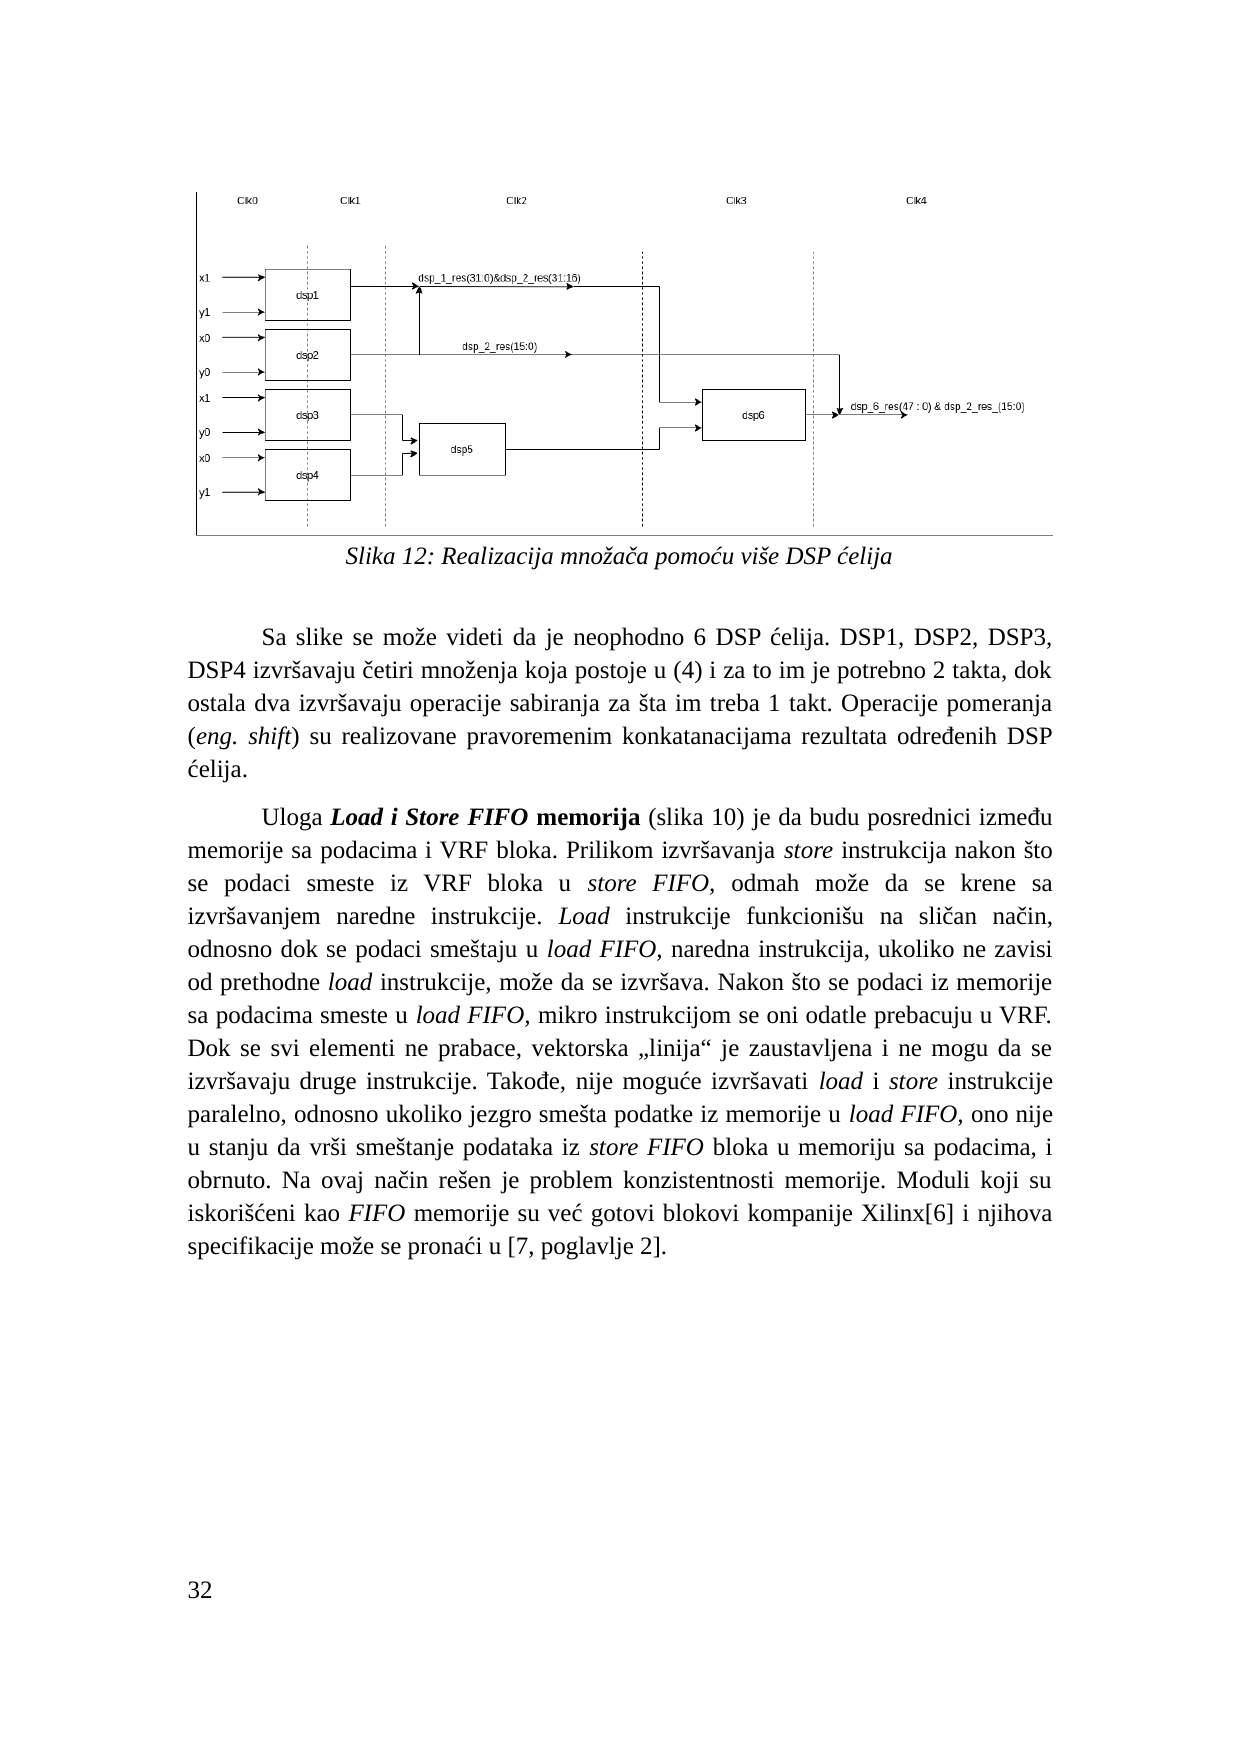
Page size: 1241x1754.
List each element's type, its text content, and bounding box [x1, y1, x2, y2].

text Uloga Load i Store FIFO memorija (slika 10) je da budu posrednici između memorije sa podacima i VRF bloka. Prilikom izvršavanja store instrukcija nakon što se podaci smeste iz VRF bloka u store FIFO, odmah može da se krene sa izvršavanjem naredne instrukcije. Load instrukcije funkcionišu na sličan način, odnosno dok se podaci smeštaju u load FIFO, naredna instrukcija, ukoliko ne zavisi od prethodne load instrukcije, može da se izvršava. Nakon što se podaci iz memorije sa podacima smeste u load FIFO, mikro instrukcijom se oni odatle prebacuju u VRF. Dok se svi elementi ne prabace, vektorska „linija“ je zaustavljena i ne mogu da se izvršavaju druge instrukcije. Takođe, nije moguće izvršavati load i store instrukcije paralelno, odnosno ukoliko jezgro smešta podatke iz memorije u load FIFO, ono nije u stanju da vrši smeštanje podataka iz store FIFO bloka u memoriju sa podacima, i obrnuto. Na ovaj način rešen je problem konzistentnosti memorije. Moduli koji su iskorišćeni kao FIFO memorije su već gotovi blokovi kompanije Xilinx[6] i njihova specifikacije može se pronaći u [7, poglavlje 2]. [187, 802, 1053, 1260]
text Slika 12: Realizacija množača pomoću više DSP ćelija [187, 536, 1053, 570]
picture [187, 192, 1053, 536]
text Sa slike se može videti da je neophodno 6 DSP ćelija. DSP1, DSP2, DSP3, DSP4 izvršavaju četiri množenja koja postoje u (4) i za to im je potrebno 2 takta, dok ostala dva izvršavaju operacije sabiranja za šta im treba 1 takt. Operacije pomeranja (eng. shift) su realizovane pravoremenim konkatanacijama rezultata određenih DSP ćelija. [187, 622, 1053, 783]
